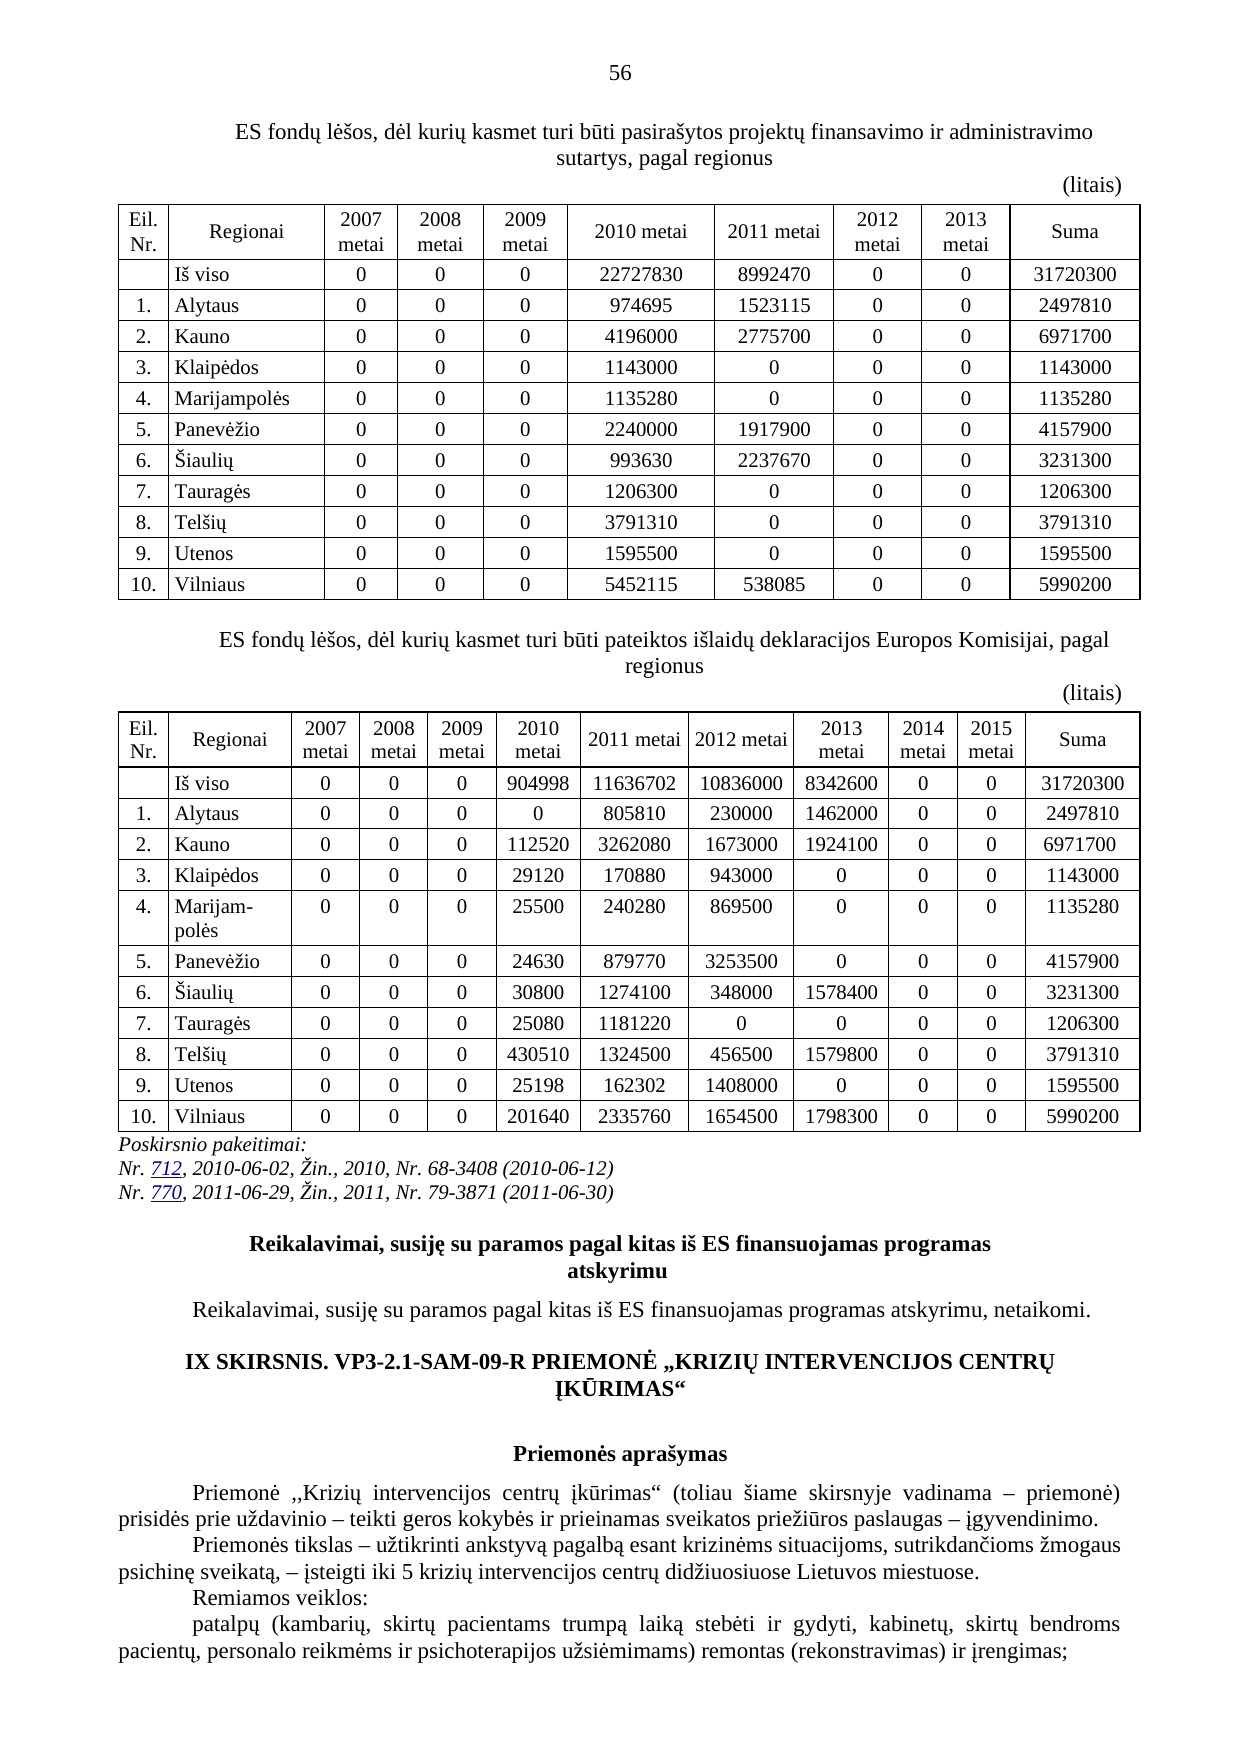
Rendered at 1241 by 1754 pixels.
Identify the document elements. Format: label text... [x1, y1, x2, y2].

table_cell 0 [292, 891, 359, 945]
table_cell 0 [398, 290, 483, 320]
table_cell 1206300 [568, 476, 714, 506]
table_cell 0 [958, 1070, 1025, 1100]
table_cell 456500 [689, 1039, 793, 1069]
table_cell 0 [292, 1008, 359, 1038]
table_cell 0 [922, 383, 1009, 413]
table_cell Panevėžio [169, 414, 324, 444]
table_cell [119, 768, 168, 797]
table_header Eil. Nr. [119, 713, 168, 766]
table_cell 0 [794, 1070, 888, 1100]
table_cell Utenos [169, 1070, 291, 1100]
table_cell 0 [958, 891, 1025, 945]
table_cell 1181220 [581, 1008, 688, 1038]
table_cell 1673000 [689, 829, 793, 859]
table_cell 0 [325, 507, 397, 537]
table_cell 0 [398, 414, 483, 444]
table_cell 0 [325, 538, 397, 568]
table_cell 0 [834, 538, 921, 568]
table_cell 22727830 [568, 260, 714, 289]
table_cell 3231300 [1011, 445, 1139, 475]
table_cell Šiaulių [169, 977, 291, 1007]
table_cell 0 [715, 383, 833, 413]
table_cell 1462000 [794, 799, 888, 828]
table_cell 1595500 [1011, 538, 1139, 568]
table_cell 0 [428, 829, 496, 859]
text (litais) [118, 171, 1122, 197]
text ES fondų lėšos, dėl kurių kasmet turi būti pateiktos išlaidų deklaracijos Europos Komisijai, pagal regionus [207, 626, 1122, 679]
table_cell 112520 [497, 829, 580, 859]
table_cell 0 [922, 414, 1009, 444]
table_cell 240280 [581, 891, 688, 945]
table_cell 0 [428, 768, 496, 797]
table_cell 0 [325, 414, 397, 444]
table_cell 2775700 [715, 321, 833, 351]
table_cell Kauno [169, 321, 324, 351]
text Nr. 770, 2011-06-29, Žin., 2011, Nr. 79-3871 (2011-06-30) [118, 1180, 1122, 1204]
table_cell 0 [958, 768, 1025, 797]
table_cell 0 [794, 891, 888, 945]
table_cell 0 [834, 507, 921, 537]
table_cell 0 [922, 569, 1009, 599]
table_cell 1. [119, 799, 168, 828]
table_cell 0 [398, 476, 483, 506]
table_cell 29120 [497, 860, 580, 890]
table_cell 0 [834, 476, 921, 506]
table_cell 1578400 [794, 977, 888, 1007]
table_cell Klaipėdos [169, 860, 291, 890]
table_cell 0 [325, 476, 397, 506]
table_cell 538085 [715, 569, 833, 599]
table_cell 0 [922, 260, 1009, 289]
table_cell 0 [889, 768, 957, 797]
table_cell 348000 [689, 977, 793, 1007]
table_header Suma [1026, 713, 1139, 766]
table_cell 0 [428, 799, 496, 828]
table_cell 5990200 [1011, 569, 1139, 599]
table_cell 0 [484, 507, 567, 537]
table_cell 0 [922, 507, 1009, 537]
table_cell 2240000 [568, 414, 714, 444]
table_cell 1579800 [794, 1039, 888, 1069]
table_cell 0 [428, 946, 496, 976]
table_cell 1595500 [568, 538, 714, 568]
table_cell 2. [119, 829, 168, 859]
table_header 2013 metai [794, 713, 888, 766]
table_header 2012 metai [689, 713, 793, 766]
table_cell 0 [834, 383, 921, 413]
text Poskirsnio pakeitimai: [118, 1132, 1122, 1156]
table_cell 430510 [497, 1039, 580, 1069]
text IX SKIRSNIS. VP3-2.1-SAM-09-R PRIEMONĖ „KRIZIŲ INTERVENCIJOS CENTRŲ ĮKŪRIMAS“ [118, 1348, 1122, 1401]
table_header Eil. Nr. [119, 205, 168, 258]
table_header 2007 metai [325, 205, 397, 258]
table_cell 879770 [581, 946, 688, 976]
table_header 2009 metai [484, 205, 567, 258]
table_cell 9. [119, 538, 168, 568]
table_cell 3791310 [568, 507, 714, 537]
table_header 2011 metai [715, 205, 833, 258]
table_cell 0 [922, 321, 1009, 351]
table_cell 30800 [497, 977, 580, 1007]
table_cell 0 [689, 1008, 793, 1038]
table_cell 0 [398, 507, 483, 537]
table_header Regionai [169, 205, 324, 258]
table_cell Vilniaus [169, 569, 324, 599]
table_cell 6971700 [1026, 829, 1139, 859]
table_cell 25080 [497, 1008, 580, 1038]
text Priemonė ,,Krizių intervencijos centrų įkūrimas“ (toliau šiame skirsnyje vadinama – priemonė) prisidės prie uždavinio – teikti geros kokybės ir prieinamas sveikatos priežiūros paslaugas – įgyvendinimo. [118, 1479, 1122, 1531]
table_cell 0 [360, 1008, 427, 1038]
table_cell 0 [889, 1039, 957, 1069]
table_header 2010 metai [497, 713, 580, 766]
table_cell 0 [958, 1008, 1025, 1038]
table_cell 0 [292, 768, 359, 797]
table_cell 0 [958, 860, 1025, 890]
table_cell 0 [889, 946, 957, 976]
table_cell 0 [360, 768, 427, 797]
table_cell 0 [360, 1101, 427, 1131]
table_cell 0 [922, 352, 1009, 382]
table_cell 0 [958, 1039, 1025, 1069]
table_cell 0 [428, 1039, 496, 1069]
table_cell 0 [398, 352, 483, 382]
table_cell 0 [889, 860, 957, 890]
text Reikalavimai, susiję su paramos pagal kitas iš ES finansuojamas programas atskyrimu [118, 1230, 1122, 1283]
table_cell 3. [119, 860, 168, 890]
table_cell Utenos [169, 538, 324, 568]
table_cell 24630 [497, 946, 580, 976]
table_cell 31720300 [1026, 768, 1139, 797]
table_cell 0 [292, 829, 359, 859]
table_cell 0 [889, 891, 957, 945]
table_cell 8. [119, 507, 168, 537]
table_cell 0 [834, 414, 921, 444]
table_cell 0 [360, 860, 427, 890]
table_cell 10. [119, 1101, 168, 1131]
table_cell 0 [398, 445, 483, 475]
table_cell 0 [889, 1101, 957, 1131]
table_cell 4. [119, 891, 168, 945]
table_cell 1408000 [689, 1070, 793, 1100]
table_cell 0 [958, 799, 1025, 828]
table_cell 2237670 [715, 445, 833, 475]
table_cell 0 [360, 891, 427, 945]
table_cell 0 [360, 829, 427, 859]
table_cell 0 [794, 860, 888, 890]
table_cell 0 [428, 891, 496, 945]
table_cell 0 [958, 977, 1025, 1007]
table_cell 31720300 [1011, 260, 1139, 289]
table_cell 0 [715, 352, 833, 382]
table_header 2013 metai [922, 205, 1009, 258]
table_cell 0 [360, 946, 427, 976]
table_cell 6. [119, 445, 168, 475]
table_cell 0 [428, 1101, 496, 1131]
table_cell 0 [794, 946, 888, 976]
table_cell 4157900 [1011, 414, 1139, 444]
table_cell 10836000 [689, 768, 793, 797]
table_header 2012 metai [834, 205, 921, 258]
table_cell 0 [958, 829, 1025, 859]
table_cell 1654500 [689, 1101, 793, 1131]
table_header 2010 metai [568, 205, 714, 258]
table_cell Marijampolės [169, 383, 324, 413]
table_cell 943000 [689, 860, 793, 890]
table_cell 0 [292, 1101, 359, 1131]
table_cell 6971700 [1011, 321, 1139, 351]
table_cell 0 [325, 290, 397, 320]
table_cell 0 [428, 860, 496, 890]
table_cell 0 [715, 507, 833, 537]
table_cell 1324500 [581, 1039, 688, 1069]
table_cell 904998 [497, 768, 580, 797]
table_cell 0 [484, 290, 567, 320]
table_cell 1274100 [581, 977, 688, 1007]
table_cell Alytaus [169, 290, 324, 320]
table_cell 1206300 [1026, 1008, 1139, 1038]
table_cell 0 [360, 1039, 427, 1069]
table_header 2008 metai [360, 713, 427, 766]
table_cell 0 [497, 799, 580, 828]
text Priemonės tikslas – užtikrinti ankstyvą pagalbą esant krizinėms situacijoms, sutrikdančioms žmogaus psichinę sveikatą, – įsteigti iki 5 krizių intervencijos centrų didžiuosiuose Lietuvos miestuose. [118, 1531, 1122, 1584]
table_cell 5452115 [568, 569, 714, 599]
table_cell 0 [834, 321, 921, 351]
table_cell 9. [119, 1070, 168, 1100]
table_cell 0 [889, 977, 957, 1007]
table_cell 1206300 [1011, 476, 1139, 506]
table_cell Panevėžio [169, 946, 291, 976]
table_cell 4157900 [1026, 946, 1139, 976]
table_cell 1924100 [794, 829, 888, 859]
table_cell 0 [715, 476, 833, 506]
table_cell 0 [889, 829, 957, 859]
table_cell 5. [119, 946, 168, 976]
table_header 2011 metai [581, 713, 688, 766]
table_cell 805810 [581, 799, 688, 828]
table_cell 4196000 [568, 321, 714, 351]
table_cell 0 [922, 290, 1009, 320]
table_cell 0 [889, 1070, 957, 1100]
table_cell 0 [889, 1008, 957, 1038]
table_cell 0 [484, 352, 567, 382]
table_cell 0 [360, 1070, 427, 1100]
table_cell 0 [834, 352, 921, 382]
table_cell Klaipėdos [169, 352, 324, 382]
table_cell 0 [292, 860, 359, 890]
table_cell 25500 [497, 891, 580, 945]
text (litais) [118, 679, 1122, 705]
table_cell 0 [325, 352, 397, 382]
table_cell 201640 [497, 1101, 580, 1131]
table_cell Tauragės [169, 476, 324, 506]
table_cell 0 [484, 321, 567, 351]
table_cell 8992470 [715, 260, 833, 289]
table_cell 5990200 [1026, 1101, 1139, 1131]
table_cell 0 [398, 538, 483, 568]
table_header 2007 metai [292, 713, 359, 766]
table_cell 0 [834, 569, 921, 599]
table_cell [119, 260, 168, 289]
table_cell 8342600 [794, 768, 888, 797]
table_cell 10. [119, 569, 168, 599]
table_cell 2497810 [1011, 290, 1139, 320]
table_cell 0 [398, 321, 483, 351]
table_header 2008 metai [398, 205, 483, 258]
table_cell Marijam­polės [169, 891, 291, 945]
table_cell 0 [428, 1070, 496, 1100]
text Remiamos veiklos: [118, 1584, 1122, 1611]
table_cell 869500 [689, 891, 793, 945]
table_cell Iš viso [169, 260, 324, 289]
table_cell 0 [292, 799, 359, 828]
table_cell 5. [119, 414, 168, 444]
table_cell 230000 [689, 799, 793, 828]
table_cell 3791310 [1026, 1039, 1139, 1069]
text Nr. 712, 2010-06-02, Žin., 2010, Nr. 68-3408 (2010-06-12) [118, 1156, 1122, 1180]
table_cell 1917900 [715, 414, 833, 444]
table_cell 1143000 [1011, 352, 1139, 382]
table_cell 1523115 [715, 290, 833, 320]
table_cell 1143000 [568, 352, 714, 382]
table_cell Šiaulių [169, 445, 324, 475]
table_cell 0 [922, 476, 1009, 506]
table_cell 974695 [568, 290, 714, 320]
table_cell Telšių [169, 507, 324, 537]
table_cell 1798300 [794, 1101, 888, 1131]
text ES fondų lėšos, dėl kurių kasmet turi būti pasirašytos projektų finansavimo ir administravimo sutartys, pagal regionus [207, 118, 1122, 171]
text Reikalavimai, susiję su paramos pagal kitas iš ES finansuojamas programas atskyrimu, netaikomi. [118, 1296, 1122, 1322]
table_cell Iš viso [169, 768, 291, 797]
table_cell Tauragės [169, 1008, 291, 1038]
table_cell 6. [119, 977, 168, 1007]
table_cell 3262080 [581, 829, 688, 859]
table_cell 1143000 [1026, 860, 1139, 890]
table_cell Telšių [169, 1039, 291, 1069]
table_cell 7. [119, 476, 168, 506]
table_cell 3231300 [1026, 977, 1139, 1007]
table_cell 0 [428, 1008, 496, 1038]
table_cell Kauno [169, 829, 291, 859]
table_cell 0 [794, 1008, 888, 1038]
table_header 2009 metai [428, 713, 496, 766]
table_cell 0 [922, 445, 1009, 475]
table_cell 0 [292, 946, 359, 976]
table_cell 0 [292, 1070, 359, 1100]
table_cell Alytaus [169, 799, 291, 828]
table_cell 0 [958, 946, 1025, 976]
table_cell 11636702 [581, 768, 688, 797]
table_cell 1135280 [1011, 383, 1139, 413]
table_cell 0 [834, 260, 921, 289]
table_cell 0 [360, 977, 427, 1007]
table_cell 2335760 [581, 1101, 688, 1131]
table_cell 0 [834, 290, 921, 320]
table_cell 0 [834, 445, 921, 475]
table_cell 993630 [568, 445, 714, 475]
table_cell 8. [119, 1039, 168, 1069]
table_header Suma [1011, 205, 1139, 258]
table_cell 0 [484, 538, 567, 568]
table_header Regionai [169, 713, 291, 766]
table_cell 2497810 [1026, 799, 1139, 828]
table_cell 0 [484, 383, 567, 413]
table_cell 0 [484, 569, 567, 599]
table_cell 0 [292, 1039, 359, 1069]
table_cell 4. [119, 383, 168, 413]
table_cell 0 [484, 414, 567, 444]
table_cell 0 [360, 799, 427, 828]
table_cell 0 [958, 1101, 1025, 1131]
table_cell 0 [325, 569, 397, 599]
table_cell 1595500 [1026, 1070, 1139, 1100]
table_cell 0 [484, 445, 567, 475]
table_cell 1. [119, 290, 168, 320]
text patalpų (kambarių, skirtų pacientams trumpą laiką stebėti ir gydyti, kabinetų, skirtų bendroms pacientų, personalo reikmėms ir psichoterapijos užsiėmimams) remontas (rekonstravimas) ir įrengimas; [118, 1611, 1122, 1663]
table_cell 0 [398, 260, 483, 289]
table_cell 0 [715, 538, 833, 568]
table_header 2015 metai [958, 713, 1025, 766]
table_cell 25198 [497, 1070, 580, 1100]
table_cell 3. [119, 352, 168, 382]
text Priemonės aprašymas [118, 1440, 1122, 1466]
table_cell 2. [119, 321, 168, 351]
table_header 2014 metai [889, 713, 957, 766]
table_cell 7. [119, 1008, 168, 1038]
table_cell 0 [292, 977, 359, 1007]
table_cell 0 [484, 476, 567, 506]
table_cell 170880 [581, 860, 688, 890]
table_cell 0 [428, 977, 496, 1007]
table_cell 162302 [581, 1070, 688, 1100]
table_cell 0 [398, 383, 483, 413]
table_cell 0 [398, 569, 483, 599]
table_cell 3791310 [1011, 507, 1139, 537]
table_cell 0 [325, 321, 397, 351]
table_cell 3253500 [689, 946, 793, 976]
table_cell Vilniaus [169, 1101, 291, 1131]
table_cell 0 [922, 538, 1009, 568]
table_cell 1135280 [568, 383, 714, 413]
table_cell 0 [484, 260, 567, 289]
table_cell 0 [889, 799, 957, 828]
table_cell 0 [325, 383, 397, 413]
table_cell 0 [325, 445, 397, 475]
table_cell 1135280 [1026, 891, 1139, 945]
table_cell 0 [325, 260, 397, 289]
